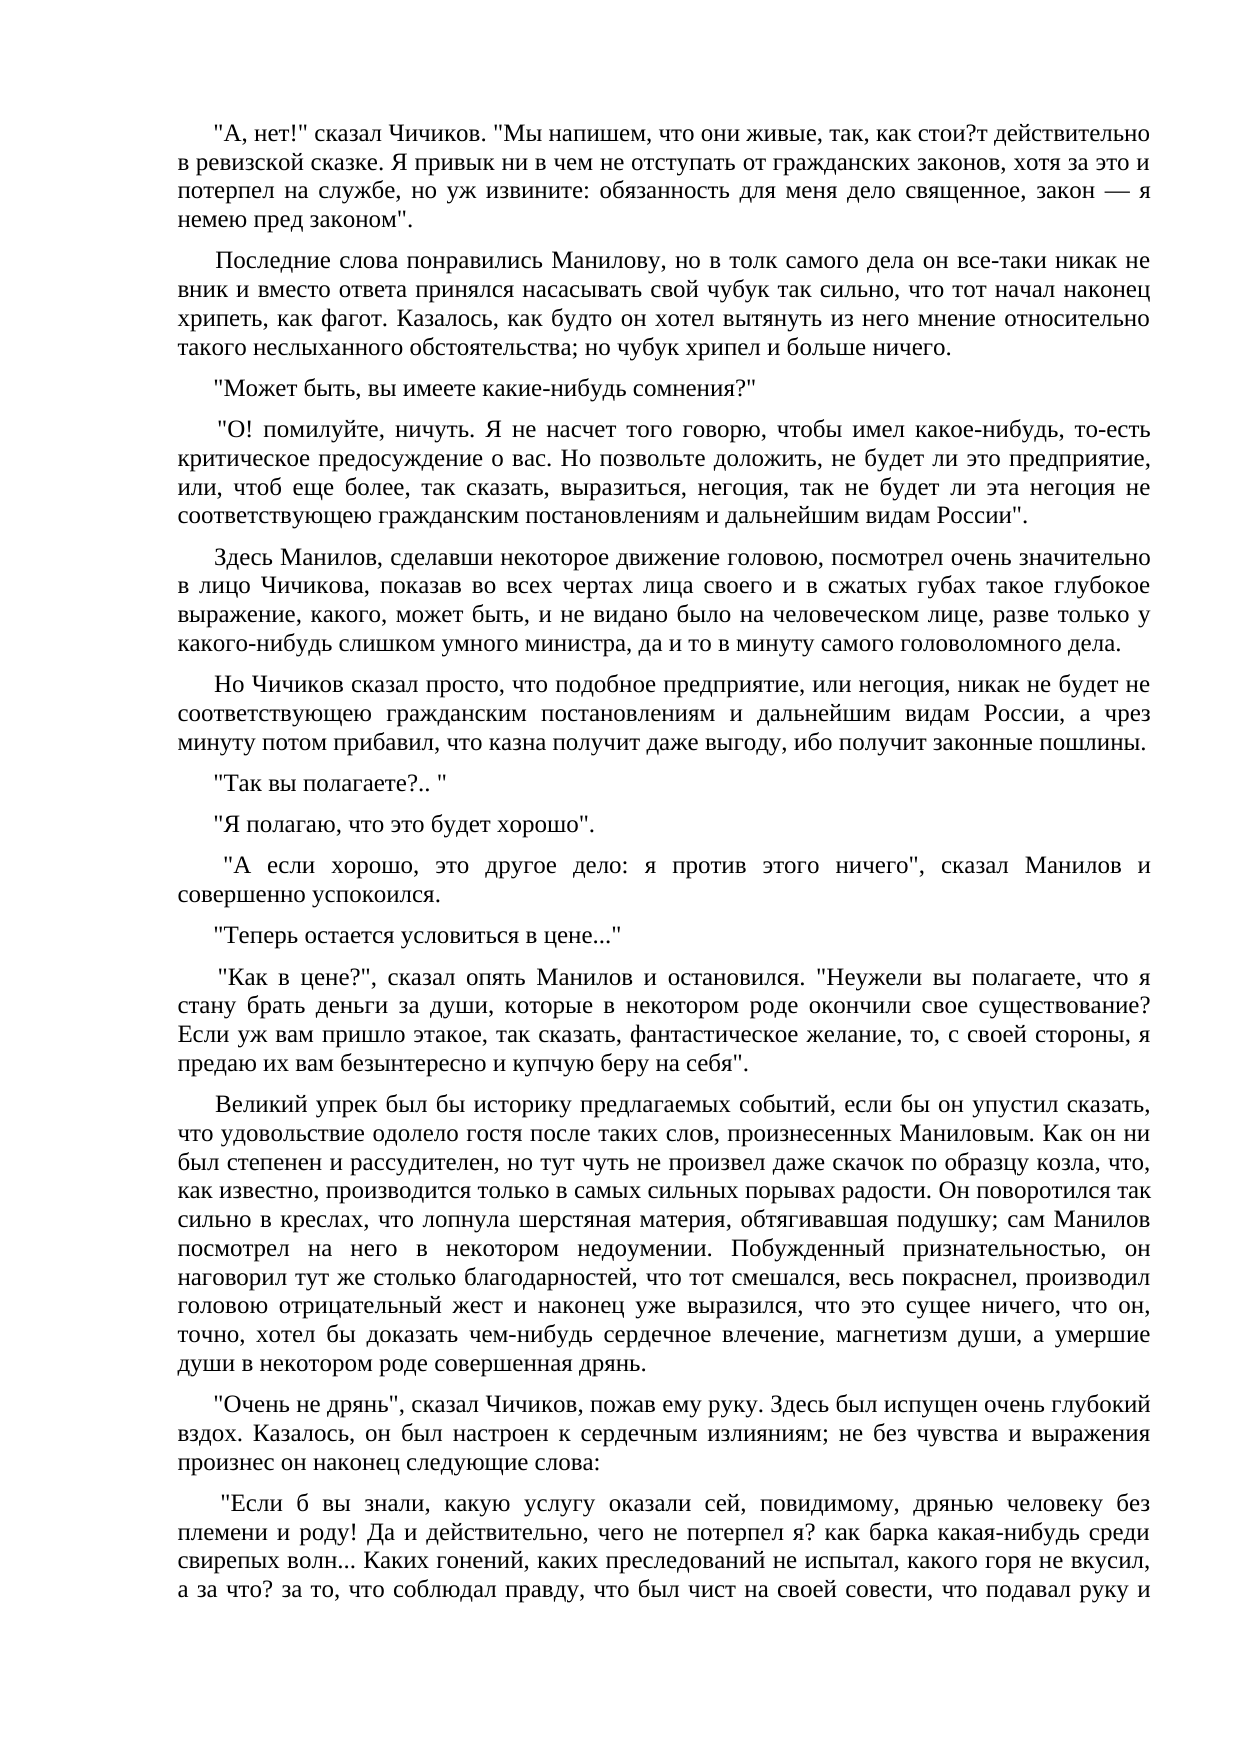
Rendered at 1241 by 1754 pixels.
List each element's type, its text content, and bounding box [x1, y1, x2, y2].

text "Как в цене?", сказал опять Манилов и остановился. "Неужели вы полагаете, что я стану брать деньги за души, которые в некотором роде окончили свое существование? Если уж вам пришло этакое, так сказать, фантастическое желание, то, с своей стороны, я предаю их вам безынтересно и купчую беру на себя". [177, 962, 1152, 1077]
text Последние слова понравились Манилову, но в толк самого дела он все-таки никак не вник и вместо ответа принялся насасывать свой чубук так сильно, что тот начал наконец хрипеть, как фагот. Казалось, как будто он хотел вытянуть из него мнение относительно такого неслыханного обстоятельства; но чубук хрипел и больше ничего. [177, 246, 1152, 361]
text "Я полагаю, что это будет хорошо". [177, 809, 1152, 838]
text Но Чичиков сказал просто, что подобное предприятие, или негоция, никак не будет не соответствующею гражданским постановлениям и дальнейшим видам России, а чрез минуту потом прибавил, что казна получит даже выгоду, ибо получит законные пошлины. [177, 669, 1152, 756]
text "А если хорошо, это другое дело: я против этого ничего", сказал Манилов и совершенно успокоился. [177, 851, 1152, 908]
text "А, нет!" сказал Чичиков. "Мы напишем, что они живые, так, как стои?т действительно в ревизской сказке. Я привык ни в чем не отступать от гражданских законов, хотя за это и потерпел на службе, но уж извините: обязанность для меня дело священное, закон — я немею пред законом". [177, 118, 1152, 233]
text "Может быть, вы имеете какие-нибудь сомнения?" [177, 373, 1152, 402]
text Здесь Манилов, сделавши некоторое движение головою, посмотрел очень значительно в лицо Чичикова, показав во всех чертах лица своего и в сжатых губах такое глубокое выражение, какого, может быть, и не видано было на человеческом лице, разве только у какого-нибудь слишком умного министра, да и то в минуту самого головоломного дела. [177, 542, 1152, 657]
text "О! помилуйте, ничуть. Я не насчет того говорю, чтобы имел какое-нибудь, то-есть критическое предосуждение о вас. Но позвольте доложить, не будет ли это предприятие, или, чтоб еще более, так сказать, выразиться, негоция, так не будет ли эта негоция не соответствующею гражданским постановлениям и дальнейшим видам России". [177, 414, 1152, 529]
text "Очень не дрянь", сказал Чичиков, пожав ему руку. Здесь был испущен очень глубокий вздох. Казалось, он был настроен к сердечным излияниям; не без чувства и выражения произнес он наконец следующие слова: [177, 1389, 1152, 1476]
text "Если б вы знали, какую услугу оказали сей, повидимому, дрянью человеку без племени и роду! Да и действительно, чего не потерпел я? как барка какая-нибудь среди свирепых волн... Каких гонений, каких преследований не испытал, какого горя не вкусил, а за что? за то, что соблюдал правду, что был чист на своей совести, что подавал руку и [177, 1488, 1152, 1603]
text Великий упрек был бы историку предлагаемых событий, если бы он упустил сказать, что удовольствие одолело гостя после таких слов, произнесенных Маниловым. Как он ни был степенен и рассудителен, но тут чуть не произвел даже скачок по образцу козла, что, как известно, производится только в самых сильных порывах радости. Он поворотился так сильно в креслах, что лопнула шерстяная материя, обтягивавшая подушку; сам Манилов посмотрел на него в некотором недоумении. Побужденный признательностью, он наговорил тут же столько благодарностей, что тот смешался, весь покраснел, производил головою отрицательный жест и наконец уже выразился, что это сущее ничего, что он, точно, хотел бы доказать чем-нибудь сердечное влечение, магнетизм души, а умершие души в некотором роде совершенная дрянь. [177, 1089, 1152, 1377]
text "Так вы полагаете?.. " [177, 768, 1152, 797]
text "Теперь остается условиться в цене..." [177, 921, 1152, 949]
